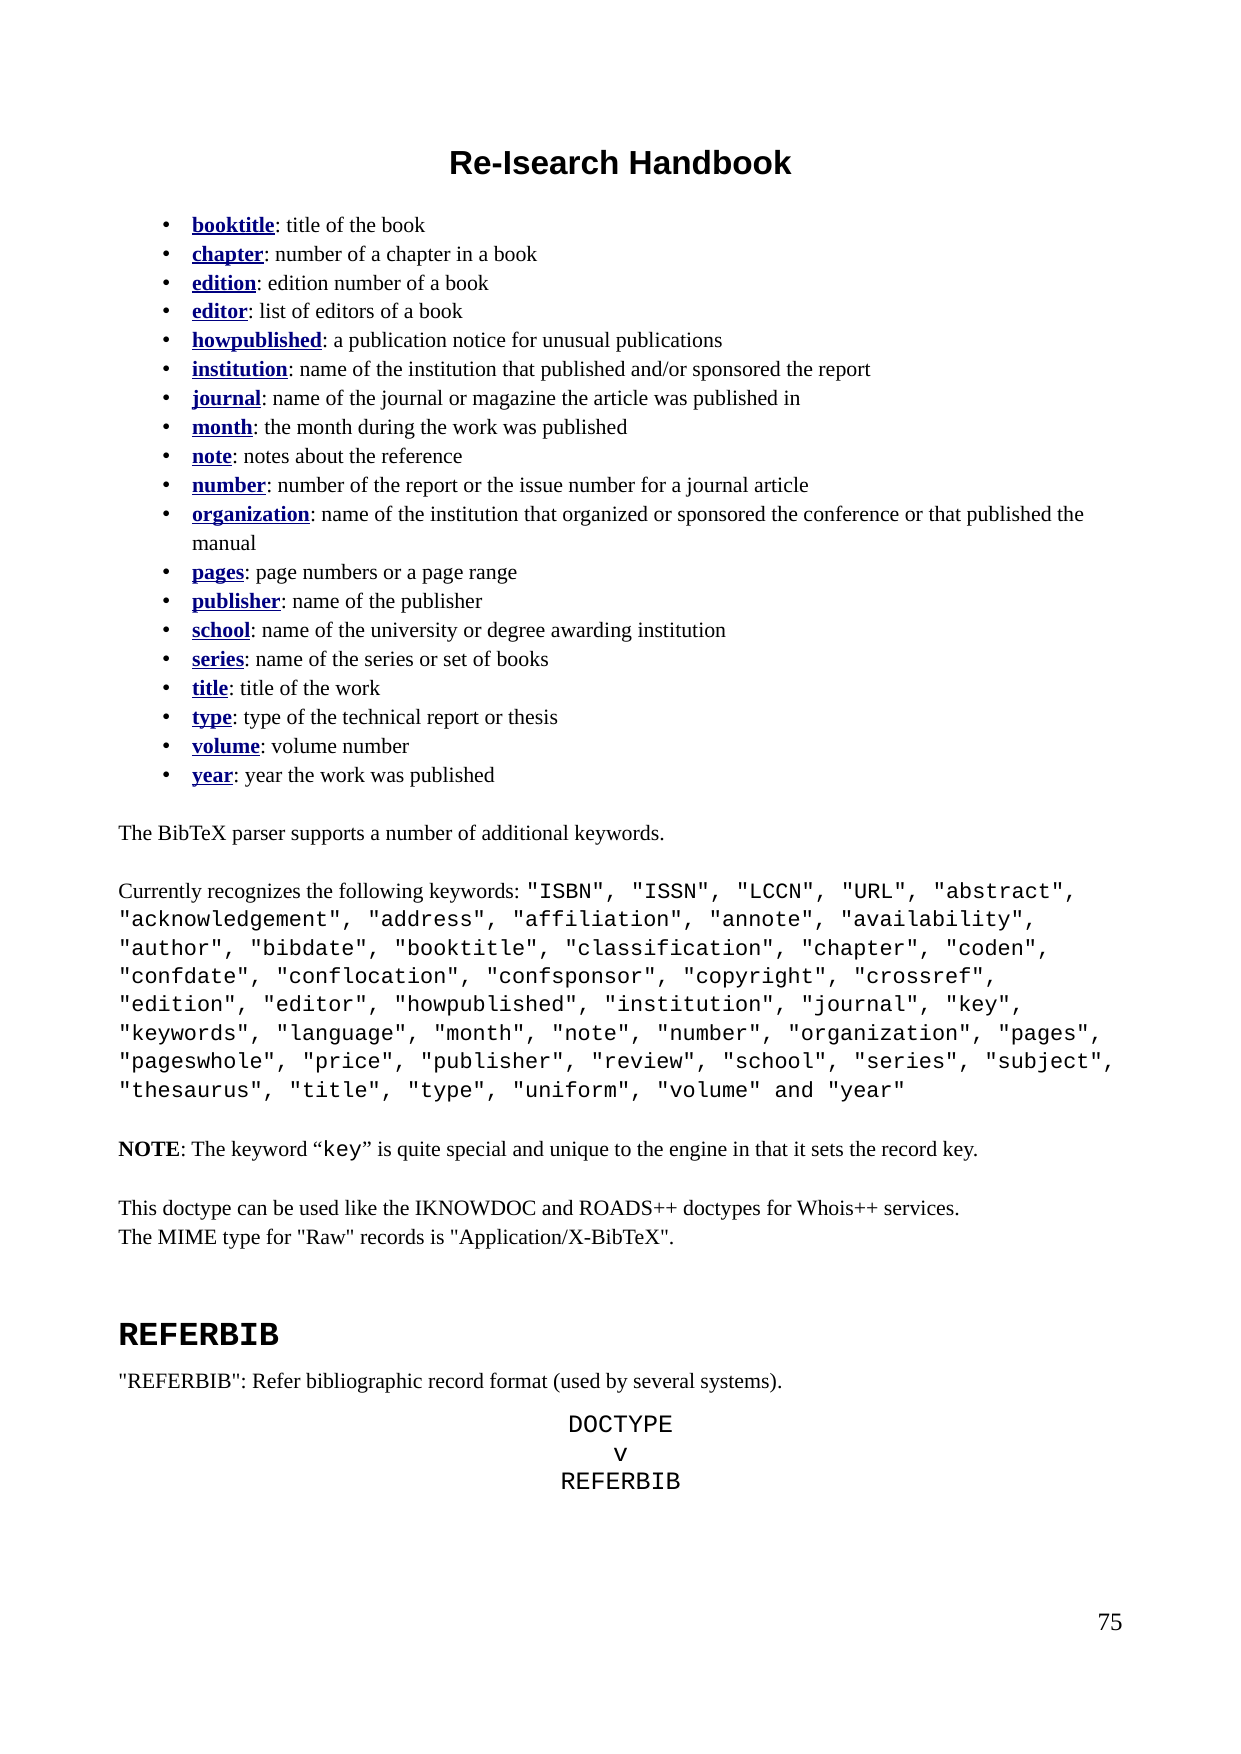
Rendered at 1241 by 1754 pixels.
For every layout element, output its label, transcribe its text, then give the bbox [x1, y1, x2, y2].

list booktitle: title of the book [162, 212, 1122, 237]
list publisher: name of the publisher [162, 588, 1122, 613]
list organization: name of the institution that organized or sponsored the conference or that published the manual [162, 501, 1122, 555]
list number: number of the report or the issue number for a journal article [162, 472, 1122, 497]
text "REFERBIB": Refer bibliographic record format (used by several systems). [118, 1368, 1122, 1393]
list volume: volume number [162, 733, 1122, 758]
list editor: list of editors of a book [162, 298, 1122, 324]
list institution: name of the institution that published and/or sponsored the report [162, 356, 1122, 382]
list chapter: number of a chapter in a book [162, 241, 1122, 266]
text v [118, 1440, 1122, 1469]
text The MIME type for "Raw" records is "Application/X-BibTeX". [118, 1224, 1122, 1249]
list year: year the work was published [162, 762, 1122, 787]
list month: the month during the work was published [162, 414, 1122, 439]
list howpublished: a publication notice for unusual publications [162, 327, 1122, 353]
text Currently recognizes the following keywords: "ISBN", "ISSN", "LCCN", "URL", "abstract", "acknowledgement", "address", "affiliation", "annote", "availability", "author", "bibdate", "booktitle", "classification", "chapter", "coden", "confdate", "conflocation", "confsponsor", "copyright", "crossref", "edition", "editor", "howpublished", "institution", "journal", "key", "keywords", "language", "month", "note", "number", "organization", "pages", "pageswhole", "price", "publisher", "review", "school", "series", "subject", "thesaurus", "title", "type", "uniform", "volume" and "year" [118, 878, 1122, 1104]
list edition: edition number of a book [162, 269, 1122, 295]
text REFERBIB [118, 1469, 1122, 1497]
list type: type of the technical report or thesis [162, 704, 1122, 729]
subtitle REFERBIB [118, 1318, 1122, 1356]
text DOCTYPE [118, 1412, 1122, 1440]
list note: notes about the reference [162, 443, 1122, 468]
text NOTE: The keyword “key” is quite special and unique to the engine in that it sets the record key. [118, 1136, 1122, 1163]
list journal: name of the journal or magazine the article was published in [162, 385, 1122, 411]
text This doctype can be used like the IKNOWDOC and ROADS++ doctypes for Whois++ services. [118, 1195, 1122, 1221]
list pages: page numbers or a page range [162, 559, 1122, 584]
list title: title of the work [162, 675, 1122, 700]
text The BibTeX parser supports a number of additional keywords. [118, 820, 1122, 845]
list series: name of the series or set of books [162, 646, 1122, 671]
list school: name of the university or degree awarding institution [162, 617, 1122, 642]
